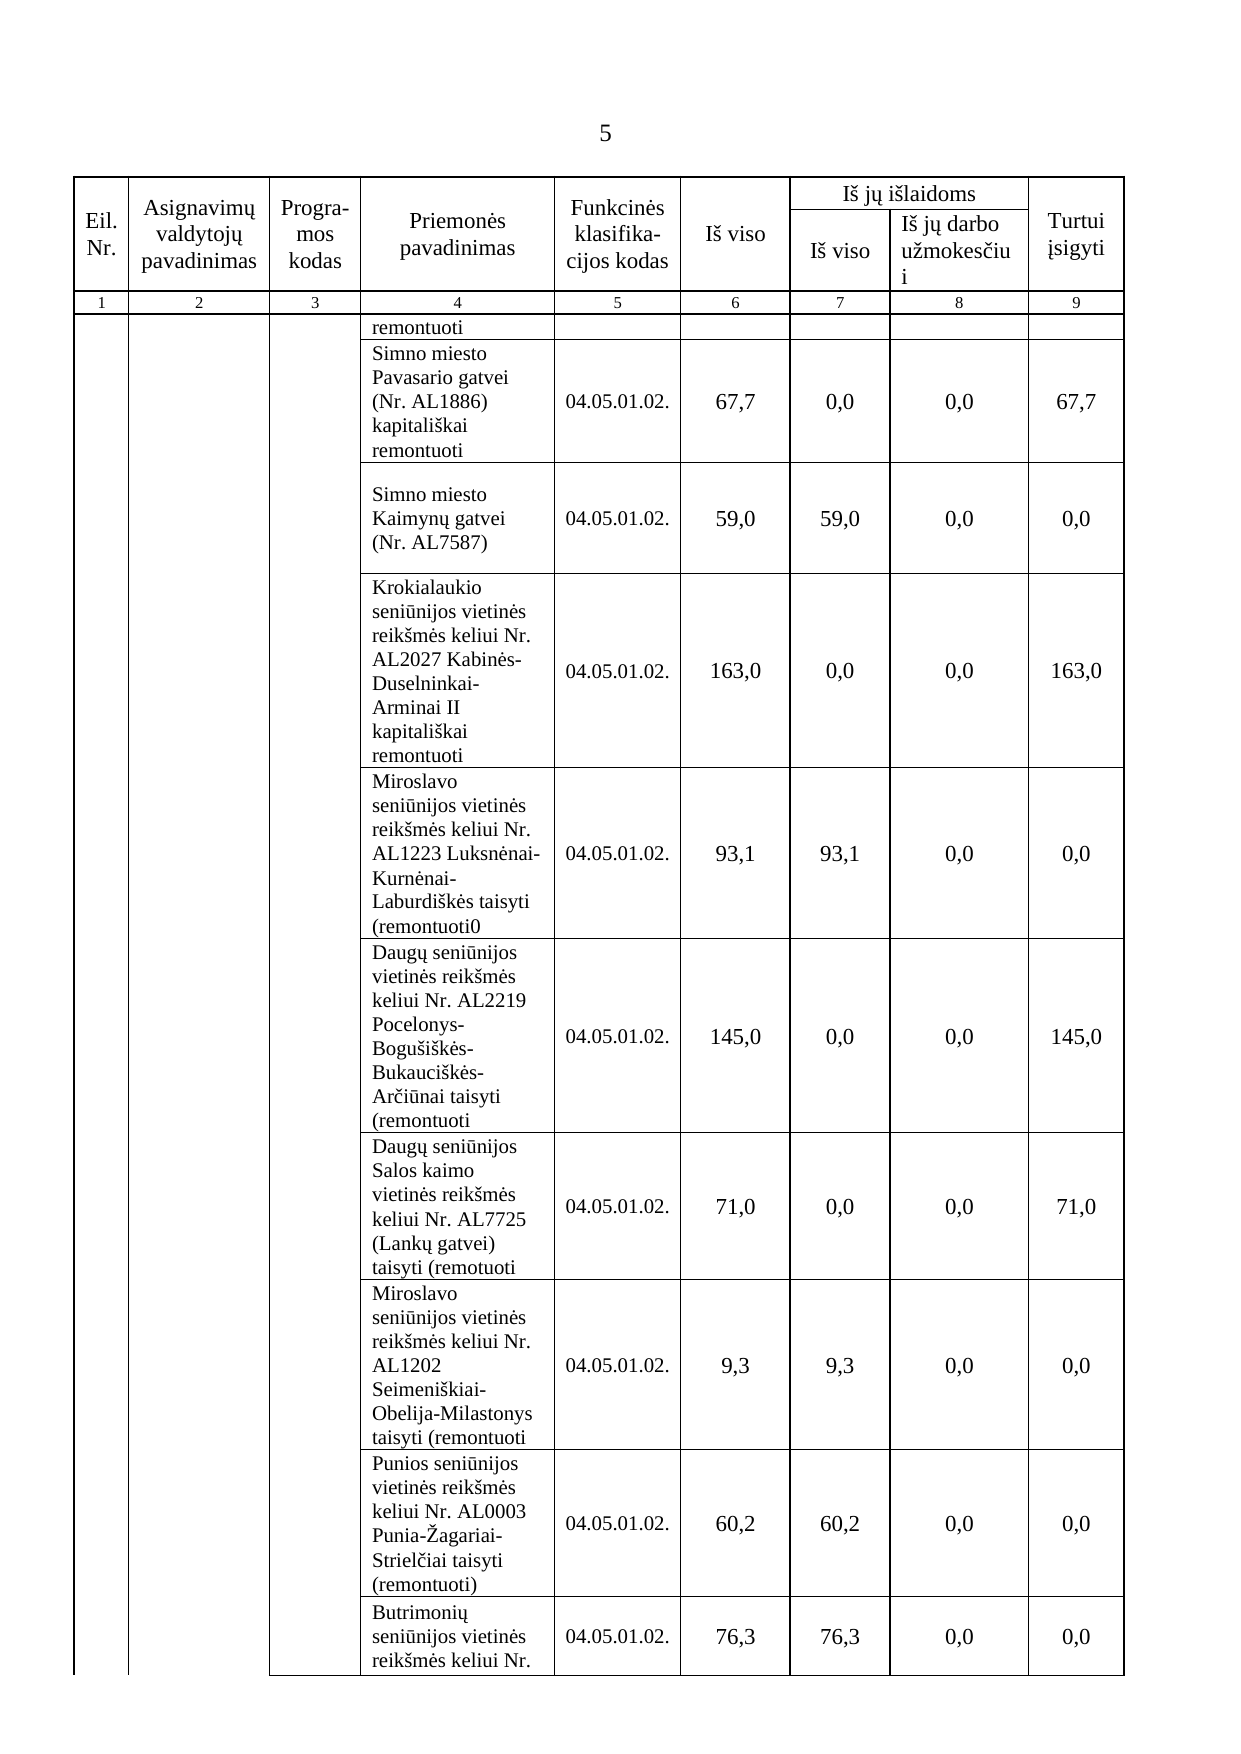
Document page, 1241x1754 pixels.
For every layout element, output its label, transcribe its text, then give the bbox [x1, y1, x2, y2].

table_cell 59,0 [791, 463, 889, 572]
table_cell 2 [129, 292, 269, 313]
table_cell 0,0 [891, 1450, 1028, 1596]
table_cell 0,0 [791, 574, 889, 767]
table_cell [75, 315, 128, 1674]
table_cell 0,0 [891, 768, 1028, 938]
table_cell 9 [1029, 292, 1123, 313]
table_cell 0,0 [1029, 463, 1123, 572]
table_cell 0,0 [891, 1280, 1028, 1449]
table_cell 0,0 [891, 340, 1028, 462]
table_header Progra-mos kodas [270, 178, 360, 289]
table_cell [681, 315, 789, 339]
table_cell 59,0 [681, 463, 789, 572]
table_cell Butrimonių seniūnijos vietinės reikšmės keliui Nr. [361, 1597, 554, 1674]
table_cell Iš jų darbo užmokesčiui [891, 210, 1028, 289]
table_cell Daugų seniūnijos vietinės reikšmės keliui Nr. AL2219 Pocelonys-Bogušiškės-Bukauciškės-Arčiūnai taisyti (remontuoti [361, 939, 554, 1132]
table_cell 0,0 [891, 939, 1028, 1132]
table_cell 60,2 [681, 1450, 789, 1596]
table_cell [270, 315, 360, 1674]
table_cell Simno miesto Kaimynų gatvei (Nr. AL7587) [361, 463, 554, 572]
table_cell 04.05.01.02. [555, 574, 680, 767]
table_cell Miroslavo seniūnijos vietinės reikšmės keliui Nr. AL1202 Seimeniškiai-Obelija-Milastonys taisyti (remontuoti [361, 1280, 554, 1449]
table_header Funkcinės klasifika-cijos kodas [555, 178, 680, 289]
table_cell 0,0 [791, 1133, 889, 1279]
table_cell 04.05.01.02. [555, 1597, 680, 1674]
table_cell 8 [891, 292, 1028, 313]
table_cell 76,3 [681, 1597, 789, 1674]
table_cell 0,0 [891, 1133, 1028, 1279]
table_cell Miroslavo seniūnijos vietinės reikšmės keliui Nr. AL1223 Luksnėnai-Kurnėnai-Laburdiškės taisyti (remontuoti0 [361, 768, 554, 938]
table_cell 76,3 [791, 1597, 889, 1674]
table_cell [555, 315, 680, 339]
table_cell 0,0 [891, 574, 1028, 767]
table_cell 4 [361, 292, 554, 313]
table_cell 60,2 [791, 1450, 889, 1596]
table_cell 71,0 [681, 1133, 789, 1279]
table_cell 93,1 [681, 768, 789, 938]
table_cell 7 [791, 292, 889, 313]
table_cell 04.05.01.02. [555, 463, 680, 572]
table_header Asignavimų valdytojų pavadinimas [129, 178, 269, 289]
table_cell 0,0 [1029, 1450, 1123, 1596]
table_header Iš jų išlaidoms [791, 178, 1028, 208]
table_cell 04.05.01.02. [555, 340, 680, 462]
table_cell Iš viso [791, 210, 889, 289]
table_cell 04.05.01.02. [555, 1450, 680, 1596]
table_cell 9,3 [791, 1280, 889, 1449]
table_cell 0,0 [791, 340, 889, 462]
table_header Eil. Nr. [75, 178, 128, 289]
table_cell 0,0 [891, 1597, 1028, 1674]
table_cell [129, 315, 269, 1674]
table_cell 0,0 [891, 463, 1028, 572]
table_cell remontuoti [361, 315, 554, 339]
table_cell 04.05.01.02. [555, 768, 680, 938]
table_cell 67,7 [1029, 340, 1123, 462]
table_cell 04.05.01.02. [555, 1280, 680, 1449]
table_cell 93,1 [791, 768, 889, 938]
table_cell 0,0 [791, 939, 889, 1132]
table_cell Krokialaukio seniūnijos vietinės reikšmės keliui Nr. AL2027 Kabinės-Duselninkai-Arminai II kapitališkai remontuoti [361, 574, 554, 767]
table_cell [891, 315, 1028, 339]
table_header Priemonės pavadinimas [361, 178, 554, 289]
table_cell 3 [270, 292, 360, 313]
table_cell 0,0 [1029, 768, 1123, 938]
table_cell [1029, 315, 1123, 339]
table_cell 163,0 [681, 574, 789, 767]
table_cell 0,0 [1029, 1280, 1123, 1449]
table_cell 1 [75, 292, 128, 313]
table_cell Punios seniūnijos vietinės reikšmės keliui Nr. AL0003 Punia-Žagariai-Strielčiai taisyti (remontuoti) [361, 1450, 554, 1596]
table_cell 145,0 [1029, 939, 1123, 1132]
table_cell 145,0 [681, 939, 789, 1132]
table_cell 04.05.01.02. [555, 939, 680, 1132]
table_header Turtui įsigyti [1029, 178, 1123, 289]
table_cell 0,0 [1029, 1597, 1123, 1674]
table_cell 04.05.01.02. [555, 1133, 680, 1279]
table_cell 163,0 [1029, 574, 1123, 767]
table_cell [791, 315, 889, 339]
table_cell 71,0 [1029, 1133, 1123, 1279]
table_cell 67,7 [681, 340, 789, 462]
table_header Iš viso [681, 178, 789, 289]
table_cell 9,3 [681, 1280, 789, 1449]
table_cell Daugų seniūnijos Salos kaimo vietinės reikšmės keliui Nr. AL7725 (Lankų gatvei) taisyti (remotuoti [361, 1133, 554, 1279]
table_cell Simno miesto Pavasario gatvei (Nr. AL1886) kapitališkai remontuoti [361, 340, 554, 462]
table_cell 5 [555, 292, 680, 313]
table_cell 6 [681, 292, 789, 313]
